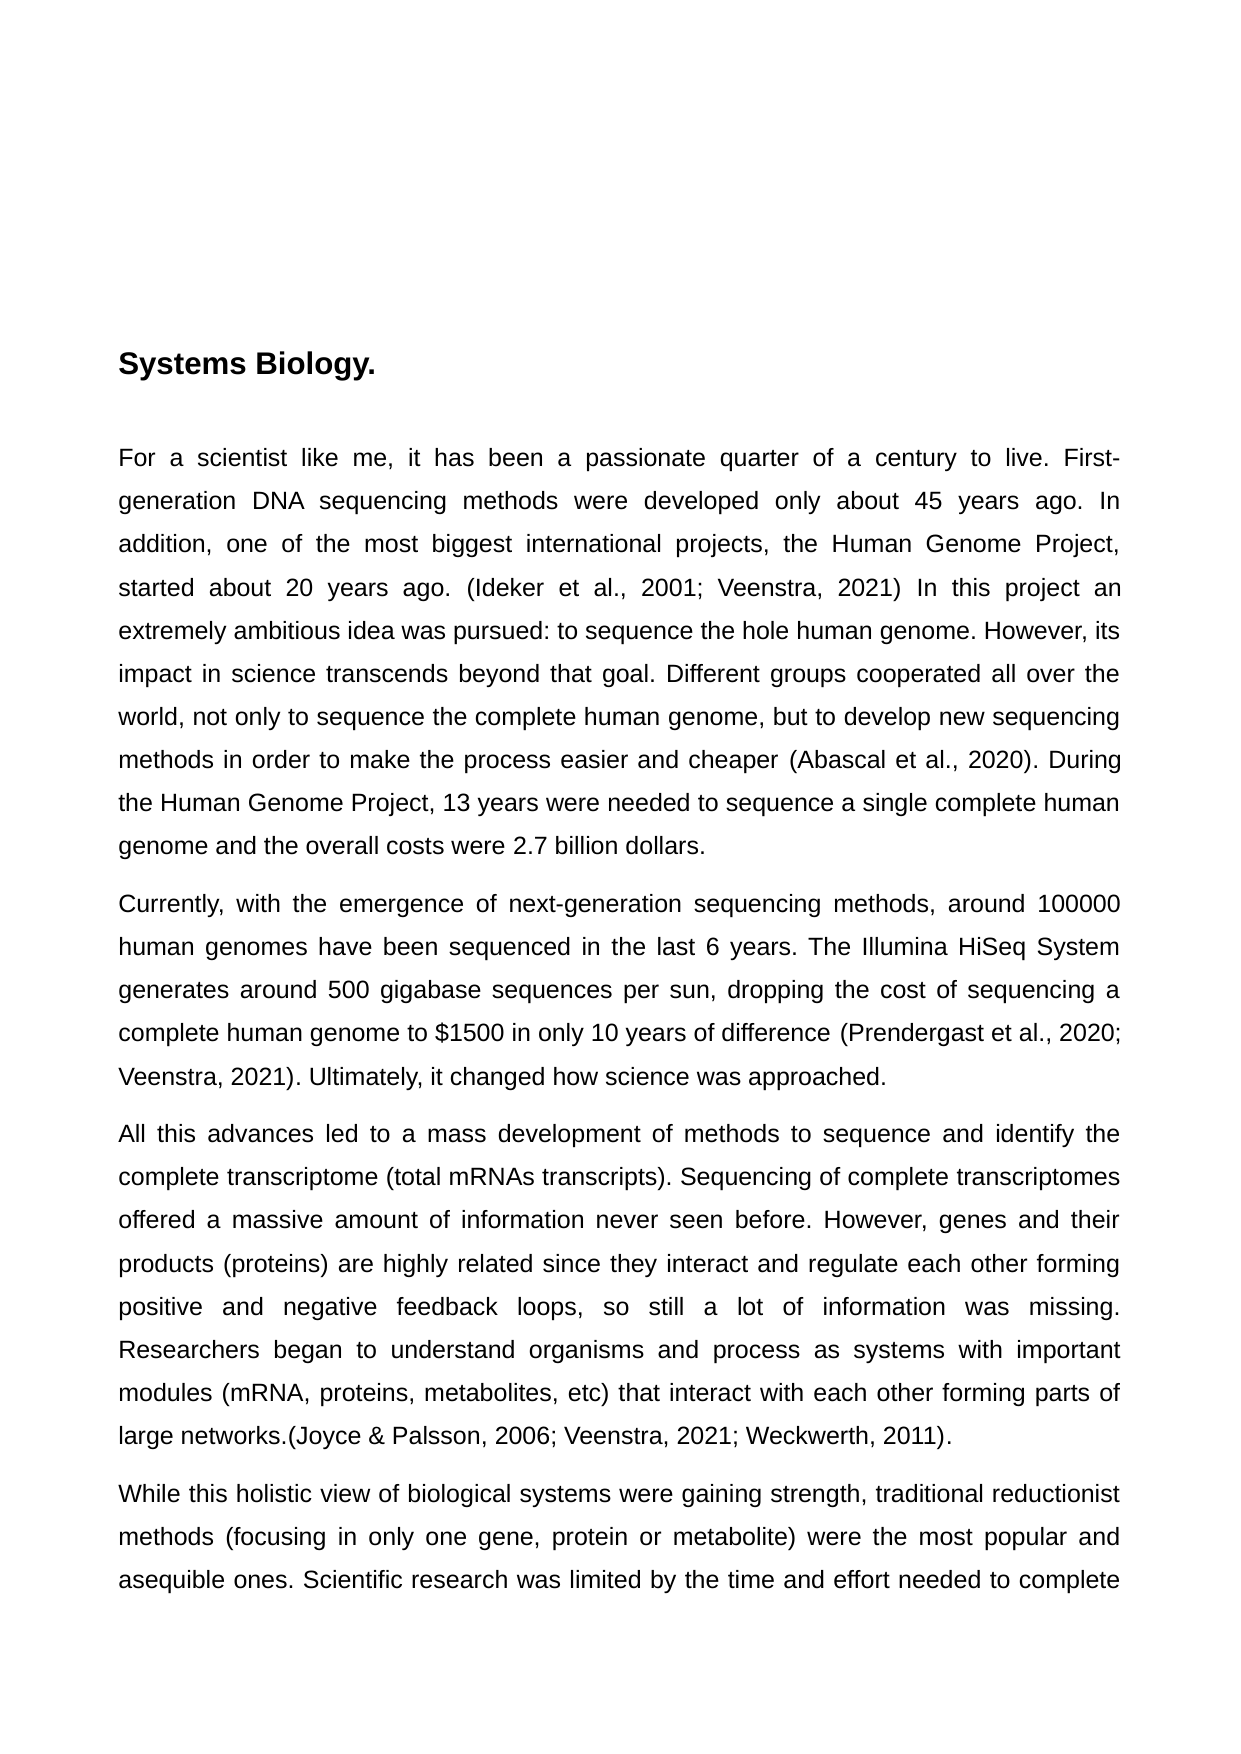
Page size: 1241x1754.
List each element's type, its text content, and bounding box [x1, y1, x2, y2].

text For a scientist like me, it has been a passionate quarter of a century to live. First-generation DNA sequencing methods were developed only about 45 years ago. In addition, one of the most biggest international projects, the Human Genome Project, started about 20 years ago. (Ideker et al., 2001; Veenstra, 2021)⁠ In this project an extremely ambitious idea was pursued: to sequence the hole human genome. However, its impact in science transcends beyond that goal. Different groups cooperated all over the world, not only to sequence the complete human genome, but to develop new sequencing methods in order to make the process easier and cheaper (Abascal et al., 2020)⁠. During the Human Genome Project, 13 years were needed to sequence a single complete human genome and the overall costs were 2.7 billion dollars. [118, 443, 1122, 860]
text Currently, with the emergence of next-generation sequencing methods, around 100000 human genomes have been sequenced in the last 6 years. The Illumina HiSeq System generates around 500 gigabase sequences per sun, dropping the cost of sequencing a complete human genome to $1500 in only 10 years of difference (Prendergast et al., 2020; Veenstra, 2021)⁠. Ultimately, it changed how science was approached. [118, 889, 1122, 1090]
text While this holistic view of biological systems were gaining strength, traditional reductionist methods (focusing in only one gene, protein or metabolite) were the most popular and asequible ones. Scientific research was limited by the time and effort needed to complete [118, 1479, 1122, 1594]
text All this advances led to a mass development of methods to sequence and identify the complete transcriptome (total mRNAs transcripts). Sequencing of complete transcriptomes offered a massive amount of information never seen before. However, genes and their products (proteins) are highly related since they interact and regulate each other forming positive and negative feedback loops, so still a lot of information was missing. Researchers began to understand organisms and process as systems with important modules (mRNA, proteins, metabolites, etc) that interact with each other forming parts of large networks.(Joyce & Palsson, 2006; Veenstra, 2021; Weckwerth, 2011)⁠. [118, 1119, 1122, 1450]
subtitle Systems Biology. [118, 345, 1122, 381]
